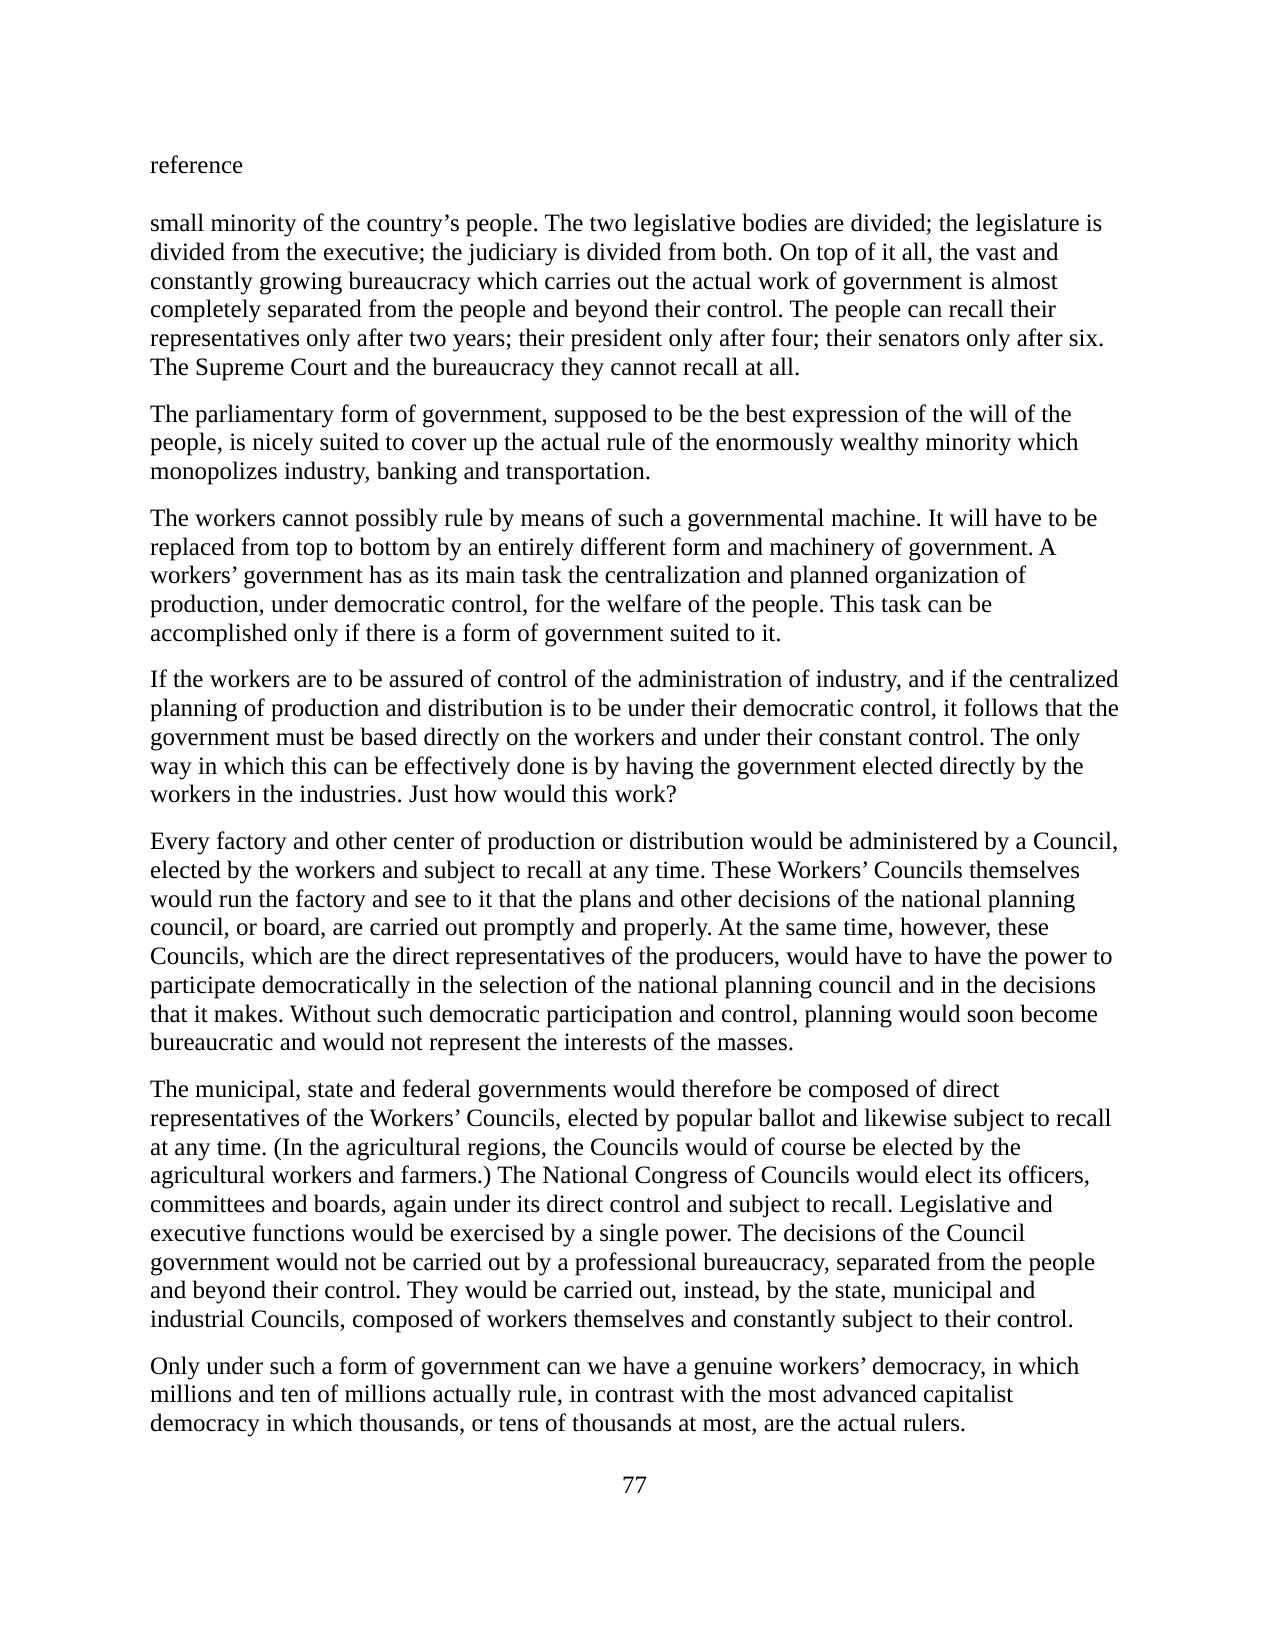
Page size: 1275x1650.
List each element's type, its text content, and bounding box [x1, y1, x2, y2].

text Every factory and other center of production or distribution would be administered by a Council, elected by the workers and subject to recall at any time. These Workers’ Councils themselves would run the factory and see to it that the plans and other decisions of the national planning council, or board, are carried out promptly and properly. At the same time, however, these Councils, which are the direct representatives of the producers, would have to have the power to participate democratically in the selection of the national planning council and in the decisions that it makes. Without such democratic participation and control, planning would soon become bureaucratic and would not represent the interests of the masses. [150, 826, 1125, 1056]
text small minority of the country’s people. The two legislative bodies are divided; the legislature is divided from the executive; the judiciary is divided from both. On top of it all, the vast and constantly growing bureaucracy which carries out the actual work of government is almost completely separated from the people and beyond their control. The people can recall their representatives only after two years; their president only after four; their senators only after six. The Supreme Court and the bureaucracy they cannot recall at all. [150, 208, 1125, 381]
text The workers cannot possibly rule by means of such a governmental machine. It will have to be replaced from top to bottom by an entirely different form and machinery of government. A workers’ government has as its main task the centralization and planned organization of production, under democratic control, for the welfare of the people. This task can be accomplished only if there is a form of government suited to it. [150, 503, 1125, 647]
text If the workers are to be assured of control of the administration of industry, and if the centralized planning of production and distribution is to be under their democratic control, it follows that the government must be based directly on the workers and under their constant control. The only way in which this can be effectively done is by having the government elected directly by the workers in the industries. Just how would this work? [150, 664, 1125, 808]
text Only under such a form of government can we have a genuine workers’ democracy, in which millions and ten of millions actually rule, in contrast with the most advanced capitalist democracy in which thousands, or tens of thousands at most, are the actual rulers. [150, 1351, 1125, 1437]
text The municipal, state and federal governments would therefore be composed of direct representatives of the Workers’ Councils, elected by popular ballot and likewise subject to recall at any time. (In the agricultural regions, the Councils would of course be elected by the agricultural workers and farmers.) The National Congress of Councils would elect its officers, committees and boards, again under its direct control and subject to recall. Legislative and executive functions would be exercised by a single power. The decisions of the Council government would not be carried out by a professional bureaucracy, separated from the people and beyond their control. They would be carried out, instead, by the state, municipal and industrial Councils, composed of workers themselves and constantly subject to their control. [150, 1074, 1125, 1333]
text The parliamentary form of government, supposed to be the best expression of the will of the people, is nicely suited to cover up the actual rule of the enormously wealthy minority which monopolizes industry, banking and transportation. [150, 399, 1125, 485]
